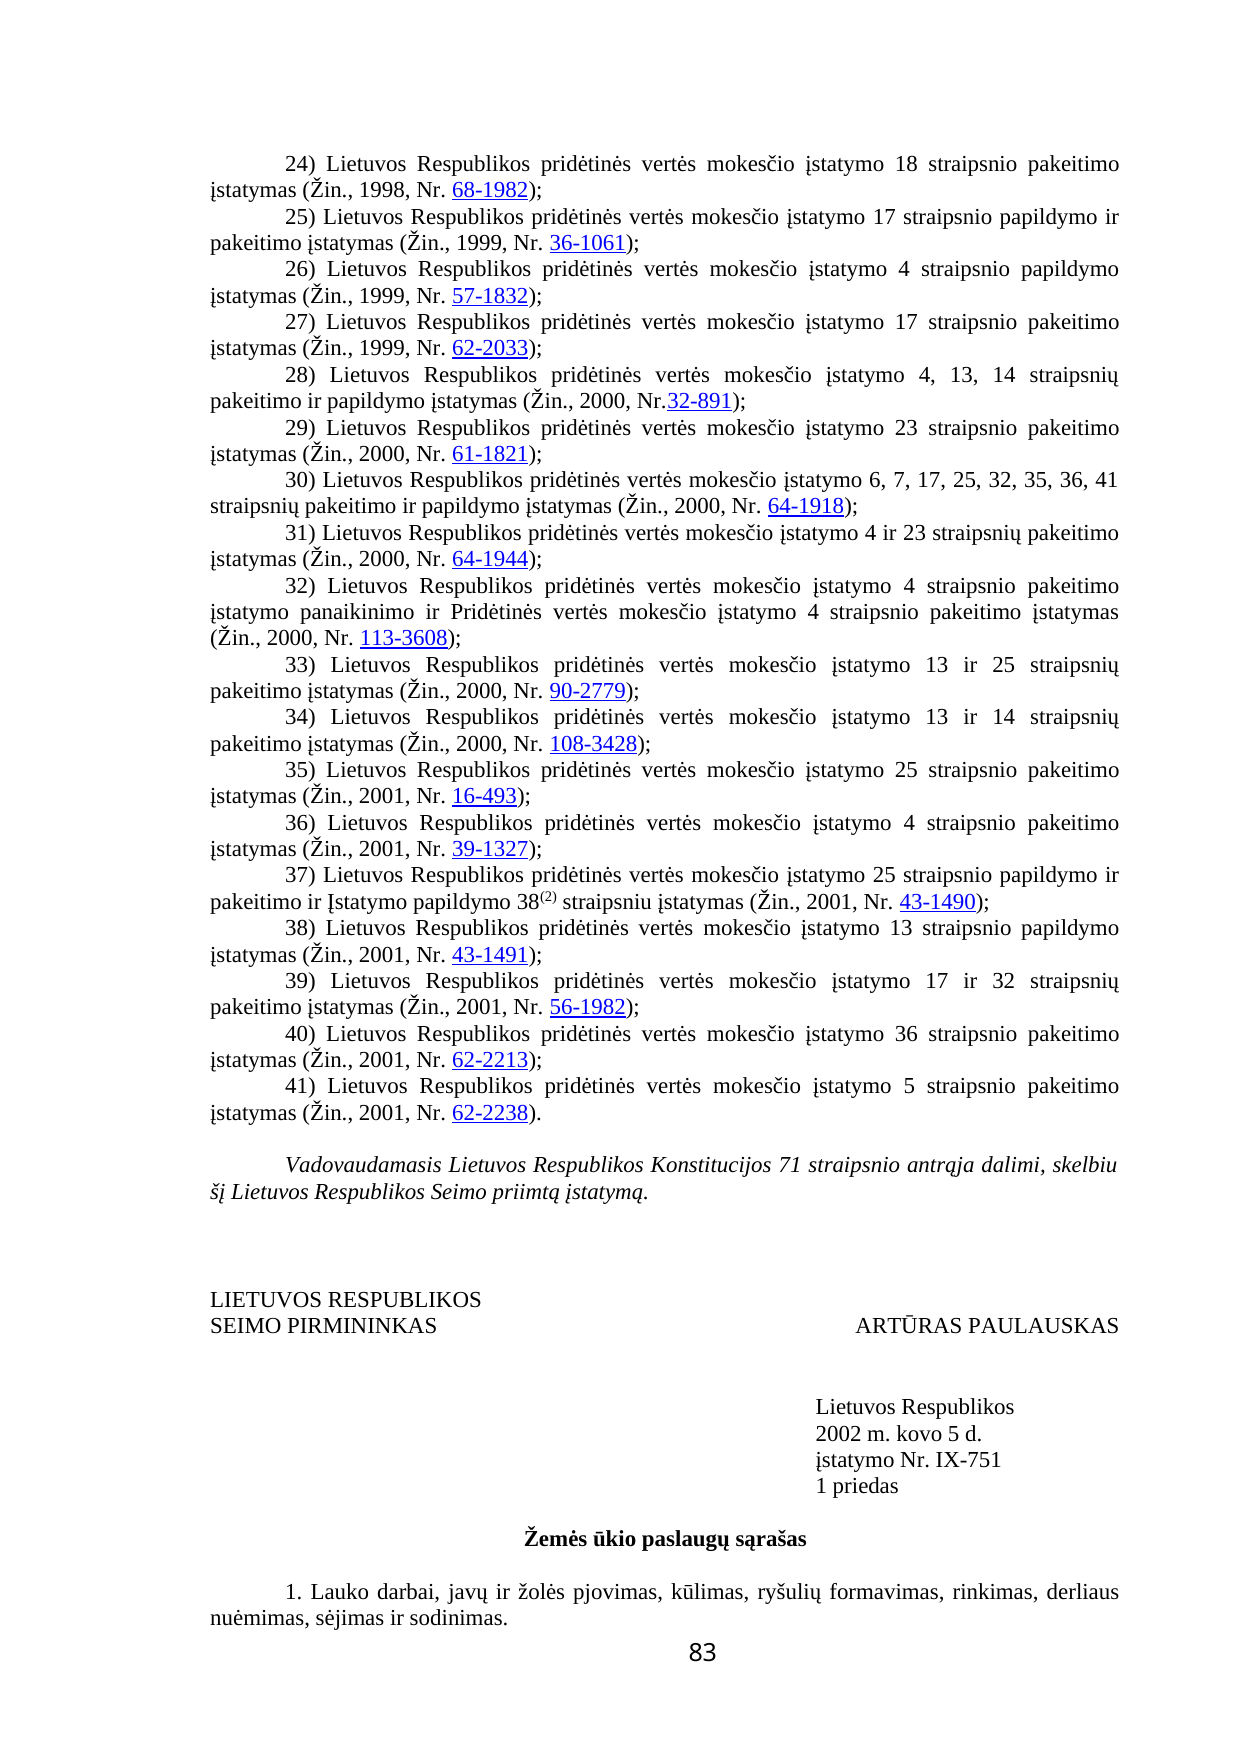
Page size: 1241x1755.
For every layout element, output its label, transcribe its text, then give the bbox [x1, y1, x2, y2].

text 24) Lietuvos Respublikos pridėtinės vertės mokesčio įstatymo 18 straipsnio pakeitimo įstatymas (Žin., 1998, Nr. 68-1982); [210, 150, 1120, 203]
text 35) Lietuvos Respublikos pridėtinės vertės mokesčio įstatymo 25 straipsnio pakeitimo įstatymas (Žin., 2001, Nr. 16-493); [210, 756, 1120, 809]
text Vadovaudamasis Lietuvos Respublikos Konstitucijos 71 straipsnio antrąja dalimi, skelbiu šį Lietuvos Respublikos Seimo priimtą įstatymą. [210, 1151, 1120, 1204]
text 32) Lietuvos Respublikos pridėtinės vertės mokesčio įstatymo 4 straipsnio pakeitimo įstatymo panaikinimo ir Pridėtinės vertės mokesčio įstatymo 4 straipsnio pakeitimo įstatymas (Žin., 2000, Nr. 113-3608); [210, 572, 1120, 651]
text 33) Lietuvos Respublikos pridėtinės vertės mokesčio įstatymo 13 ir 25 straipsnių pakeitimo įstatymas (Žin., 2000, Nr. 90-2779); [210, 651, 1120, 703]
text 40) Lietuvos Respublikos pridėtinės vertės mokesčio įstatymo 36 straipsnio pakeitimo įstatymas (Žin., 2001, Nr. 62-2213); [210, 1020, 1120, 1072]
text 25) Lietuvos Respublikos pridėtinės vertės mokesčio įstatymo 17 straipsnio papildymo ir pakeitimo įstatymas (Žin., 1999, Nr. 36-1061); [210, 203, 1120, 255]
text 29) Lietuvos Respublikos pridėtinės vertės mokesčio įstatymo 23 straipsnio pakeitimo įstatymas (Žin., 2000, Nr. 61-1821); [210, 413, 1120, 466]
text 28) Lietuvos Respublikos pridėtinės vertės mokesčio įstatymo 4, 13, 14 straipsnių pakeitimo ir papildymo įstatymas (Žin., 2000, Nr.32-891); [210, 361, 1120, 413]
text 1 priedas [210, 1472, 1120, 1499]
text 36) Lietuvos Respublikos pridėtinės vertės mokesčio įstatymo 4 straipsnio pakeitimo įstatymas (Žin., 2001, Nr. 39-1327); [210, 809, 1120, 862]
text Žemės ūkio paslaugų sąrašas [210, 1525, 1120, 1552]
text 30) Lietuvos Respublikos pridėtinės vertės mokesčio įstatymo 6, 7, 17, 25, 32, 35, 36, 41 straipsnių pakeitimo ir papildymo įstatymas (Žin., 2000, Nr. 64-1918); [210, 466, 1120, 519]
text LIETUVOS RESPUBLIKOS [210, 1286, 1120, 1312]
text 1. Lauko darbai, javų ir žolės pjovimas, kūlimas, ryšulių formavimas, rinkimas, derliaus nuėmimas, sėjimas ir sodinimas. [210, 1578, 1120, 1631]
text 2002 m. kovo 5 d. [210, 1420, 1120, 1446]
text 39) Lietuvos Respublikos pridėtinės vertės mokesčio įstatymo 17 ir 32 straipsnių pakeitimo įstatymas (Žin., 2001, Nr. 56-1982); [210, 967, 1120, 1020]
text 31) Lietuvos Respublikos pridėtinės vertės mokesčio įstatymo 4 ir 23 straipsnių pakeitimo įstatymas (Žin., 2000, Nr. 64-1944); [210, 519, 1120, 572]
text 41) Lietuvos Respublikos pridėtinės vertės mokesčio įstatymo 5 straipsnio pakeitimo įstatymas (Žin., 2001, Nr. 62-2238). [210, 1072, 1120, 1125]
text Lietuvos Respublikos [735, 1393, 1120, 1420]
text įstatymo Nr. IX-751 [210, 1446, 1120, 1472]
text 38) Lietuvos Respublikos pridėtinės vertės mokesčio įstatymo 13 straipsnio papildymo įstatymas (Žin., 2001, Nr. 43-1491); [210, 914, 1120, 967]
text 34) Lietuvos Respublikos pridėtinės vertės mokesčio įstatymo 13 ir 14 straipsnių pakeitimo įstatymas (Žin., 2000, Nr. 108-3428); [210, 703, 1120, 756]
text 37) Lietuvos Respublikos pridėtinės vertės mokesčio įstatymo 25 straipsnio papildymo ir pakeitimo ir Įstatymo papildymo 38(2) straipsniu įstatymas (Žin., 2001, Nr. 43-1490); [210, 862, 1120, 914]
text SEIMO PIRMININKAS ARTŪRAS PAULAUSKAS [210, 1312, 1120, 1338]
text 27) Lietuvos Respublikos pridėtinės vertės mokesčio įstatymo 17 straipsnio pakeitimo įstatymas (Žin., 1999, Nr. 62-2033); [210, 308, 1120, 361]
text 26) Lietuvos Respublikos pridėtinės vertės mokesčio įstatymo 4 straipsnio papildymo įstatymas (Žin., 1999, Nr. 57-1832); [210, 255, 1120, 308]
